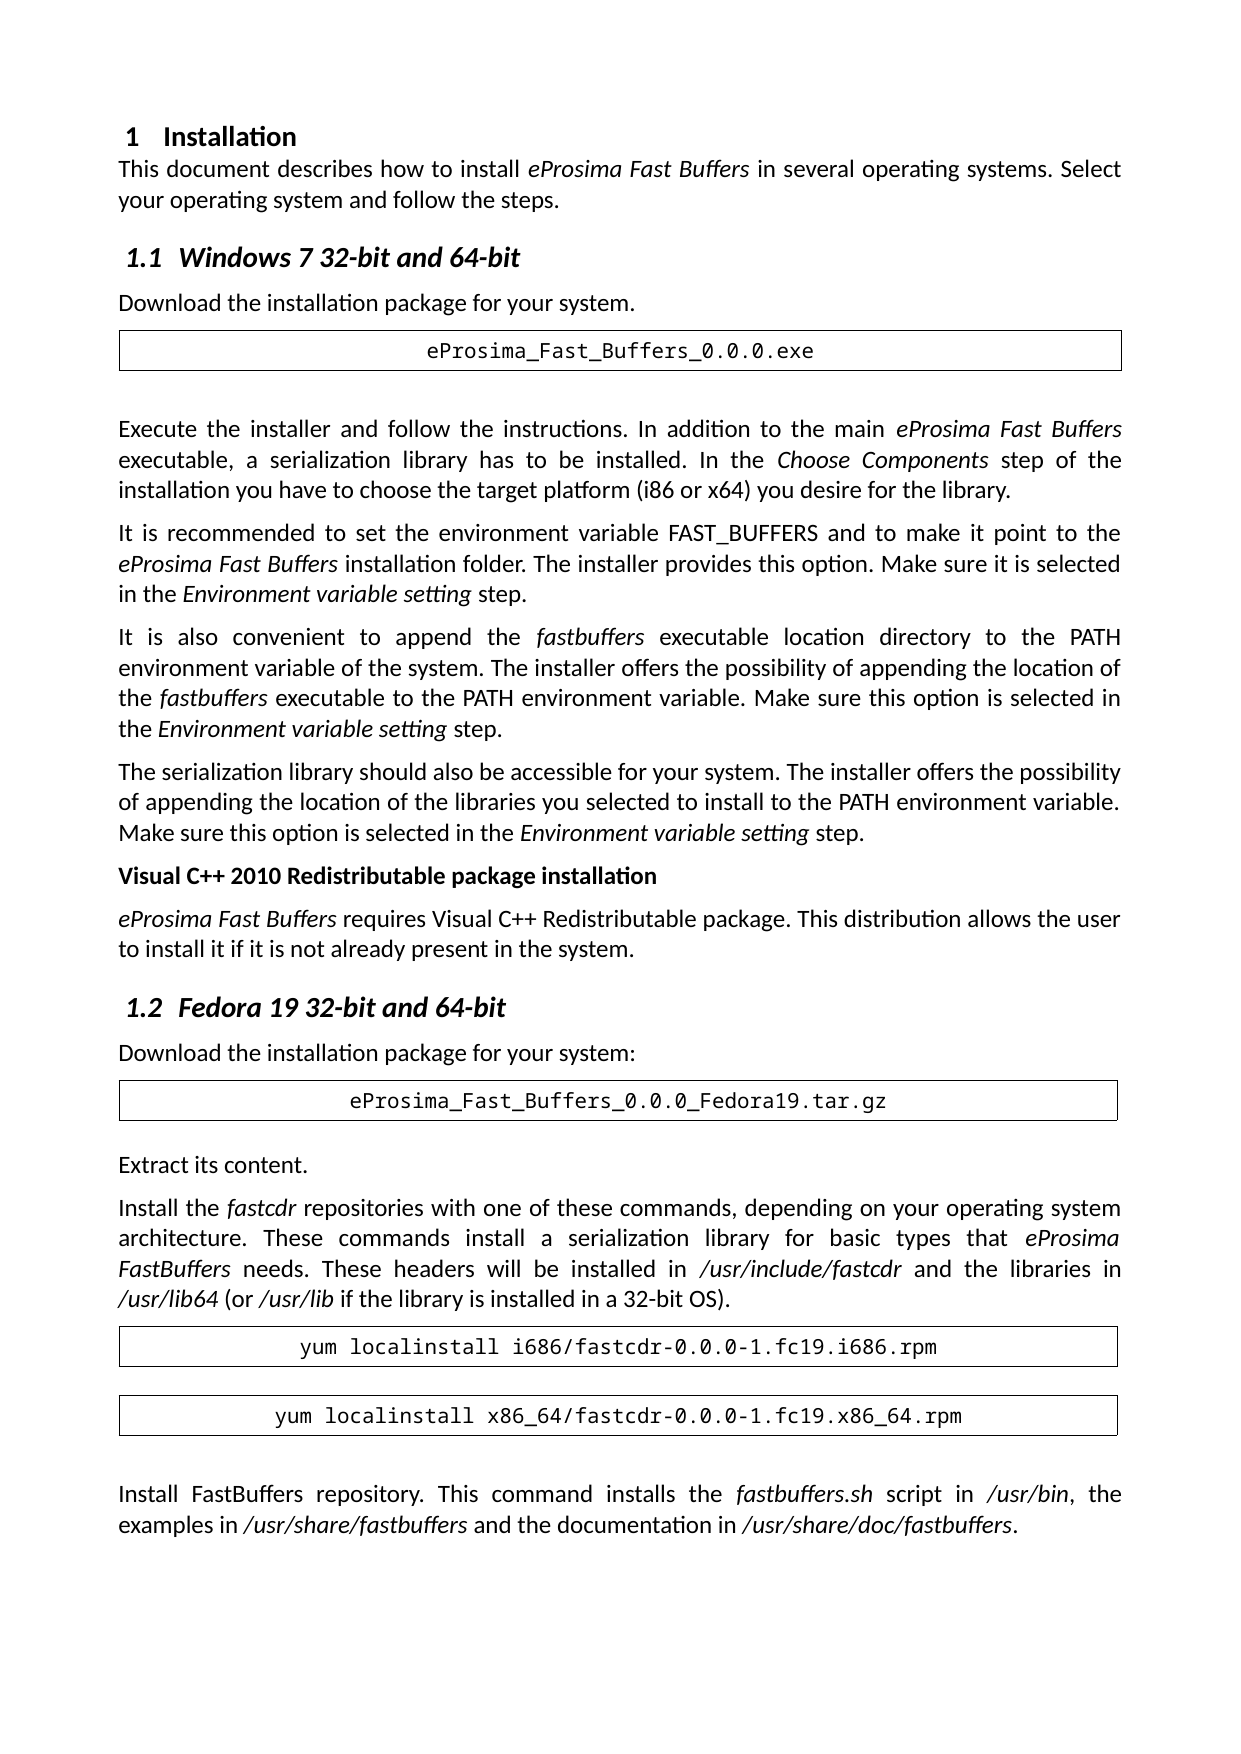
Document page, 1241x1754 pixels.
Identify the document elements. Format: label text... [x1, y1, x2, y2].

text Extract its content. [118, 1149, 1122, 1179]
text This document describes how to install eProsima Fast Buffers in several operating systems. Select your operating system and follow the steps. [118, 153, 1122, 214]
subtitle Windows 7 32-bit and 64-bit [118, 239, 1122, 275]
text Install the fastcdr repositories with one of these commands, depending on your operating system architecture. These commands install a serialization library for basic types that eProsima FastBuffers needs. These headers will be installed in /usr/include/fastcdr and the libraries in /usr/lib64 (or /usr/lib if the library is installed in a 32-bit OS). [118, 1192, 1122, 1314]
text Download the installation package for your system. [118, 287, 1122, 318]
text Download the installation package for your system: [118, 1037, 1122, 1067]
table_header eProsima_Fast_Buffers_0.0.0_Fedora19.tar.gz [120, 1081, 1117, 1120]
text Execute the installer and follow the instructions. In addition to the main eProsima Fast Buffers executable, a serialization library has to be installed. In the Choose Components step of the installation you have to choose the target platform (i86 or x64) you desire for the library. [118, 413, 1122, 505]
text eProsima Fast Buffers requires Visual C++ Redistributable package. This distribution allows the user to install it if it is not already present in the system. [118, 903, 1122, 964]
text The serialization library should also be accessible for your system. The installer offers the possibility of appending the location of the libraries you selected to install to the PATH environment variable. Make sure this option is selected in the Environment variable setting step. [118, 756, 1122, 847]
text It is also convenient to append the fastbuffers executable location directory to the PATH environment variable of the system. The installer offers the possibility of appending the location of the fastbuffers executable to the PATH environment variable. Make sure this option is selected in the Environment variable setting step. [118, 621, 1122, 743]
text Visual C++ 2010 Redistributable package installation [118, 860, 1122, 891]
subtitle Fedora 19 32-bit and 64-bit [118, 989, 1122, 1024]
text Install FastBuffers repository. This command installs the fastbuffers.sh script in /usr/bin, the examples in /usr/share/fastbuffers and the documentation in /usr/share/doc/fastbuffers. [118, 1478, 1122, 1539]
text It is recommended to set the environment variable FAST_BUFFERS and to make it point to the eProsima Fast Buffers installation folder. The installer provides this option. Make sure it is selected in the Environment variable setting step. [118, 517, 1122, 609]
table_header yum localinstall x86_64/fastcdr-0.0.0-1.fc19.x86_64.rpm [120, 1396, 1117, 1435]
table_header eProsima_Fast_Buffers_0.0.0.exe [120, 331, 1121, 370]
subtitle Installation [118, 118, 1122, 153]
table_header yum localinstall i686/fastcdr-0.0.0-1.fc19.i686.rpm [120, 1327, 1117, 1366]
